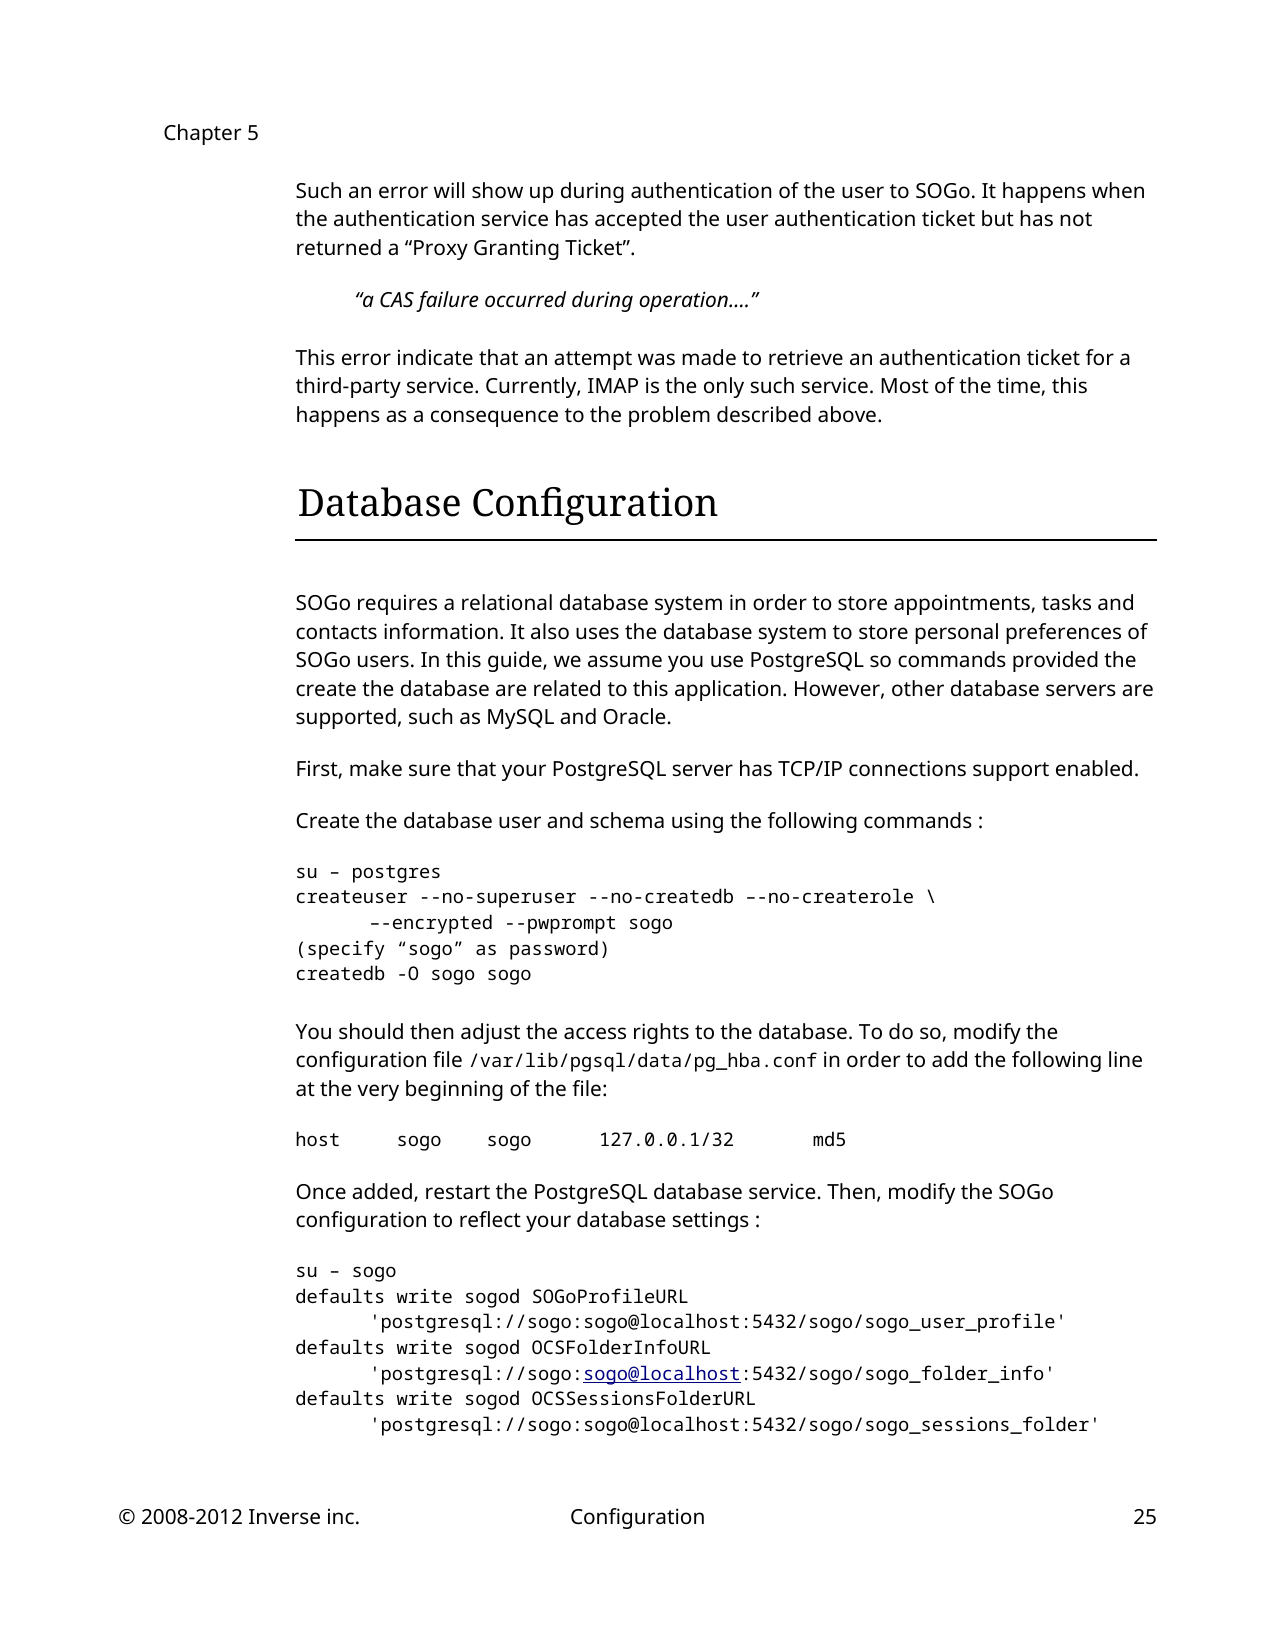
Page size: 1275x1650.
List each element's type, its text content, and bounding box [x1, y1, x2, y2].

text (specify “sogo” as password) [295, 935, 1157, 960]
text This error indicate that an attempt was made to retrieve an authentication ticket for a third-party service. Currently, IMAP is the only such service. Most of the time, this happens as a consequence to the problem described above. [295, 343, 1157, 428]
text First, make sure that your PostgreSQL server has TCP/IP connections support enabled. [295, 754, 1157, 783]
text “a CAS failure occurred during operation....” [354, 285, 1098, 313]
text host sogo sogo 127.0.0.1/32 md5 [295, 1126, 1157, 1152]
text defaults write sogod OCSFolderInfoURL 'postgresql://sogo:sogo@localhost:5432/sogo/sogo_folder_info' [295, 1334, 1157, 1385]
text defaults write sogod OCSSessionsFolderURL 'postgresql://sogo:sogo@localhost:5432/sogo/sogo_sessions_folder' [295, 1385, 1157, 1436]
text Such an error will show up during authentication of the user to SOGo. It happens when the authentication service has accepted the user authentication ticket but has not returned a “Proxy Granting Ticket”. [295, 176, 1157, 261]
text createuser --no-superuser --no-createdb –-no-createrole \ –-encrypted --pwprompt sogo [295, 884, 1157, 935]
text su – sogo [295, 1258, 1157, 1283]
text createdb -O sogo sogo [295, 960, 1157, 986]
text SOGo requires a relational database system in order to store appointments, tasks and contacts information. It also uses the database system to store personal preferences of SOGo users. In this guide, we assume you use PostgreSQL so commands provided the create the database are related to this application. However, other database servers are supported, such as MySQL and Oracle. [295, 588, 1157, 731]
text Create the database user and schema using the following commands : [295, 806, 1157, 835]
text You should then adjust the access rights to the database. To do so, modify the configuration file /var/lib/pgsql/data/pg_hba.conf in order to add the following line at the very beginning of the file: [295, 1017, 1157, 1102]
text Once added, restart the PostgreSQL database service. Then, modify the SOGo configuration to reflect your database settings : [295, 1177, 1157, 1234]
subtitle Database Configuration [295, 477, 1157, 539]
text su – postgres [295, 858, 1157, 884]
text defaults write sogod SOGoProfileURL 'postgresql://sogo:sogo@localhost:5432/sogo/sogo_user_profile' [295, 1283, 1157, 1334]
